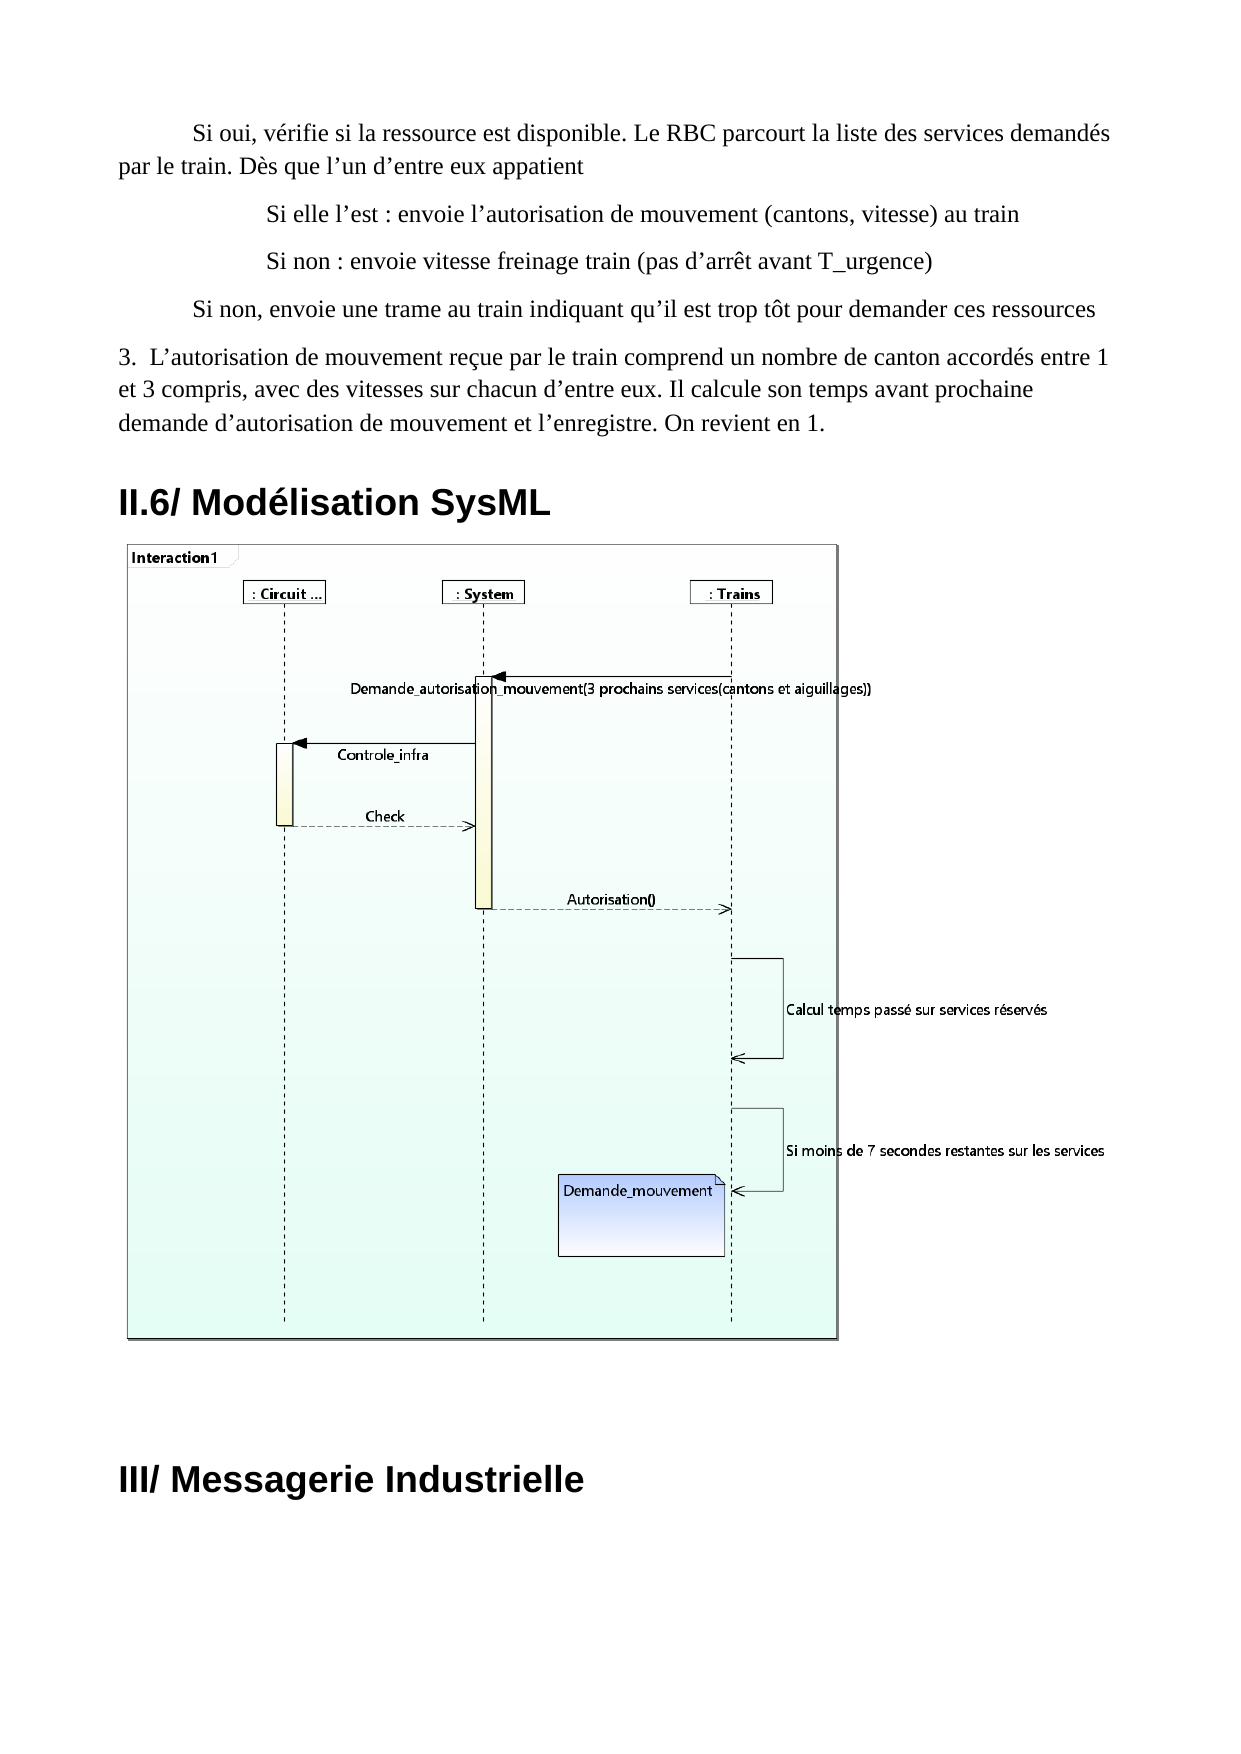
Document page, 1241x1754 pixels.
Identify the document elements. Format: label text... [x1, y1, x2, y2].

text 3. L’autorisation de mouvement reçue par le train comprend un nombre de canton accordés entre 1 et 3 compris, avec des vitesses sur chacun d’entre eux. Il calcule son temps avant prochaine demande d’autorisation de mouvement et l’enregistre. On revient en 1. [118, 342, 1122, 436]
subtitle III/ Messagerie Industrielle [118, 1458, 1122, 1501]
text Si oui, vérifie si la ressource est disponible. Le RBC parcourt la liste des services demandés par le train. Dès que l’un d’entre eux appatient [118, 118, 1122, 180]
subtitle II.6/ Modélisation SysML [118, 480, 1122, 523]
text Si non : envoie vitesse freinage train (pas d’arrêt avant T_urgence) [118, 246, 1122, 275]
text Si non, envoie une trame au train indiquant qu’il est trop tôt pour demander ces ressources [118, 294, 1122, 323]
picture [118, 535, 1123, 1381]
text Si elle l’est : envoie l’autorisation de mouvement (cantons, vitesse) au train [118, 199, 1122, 227]
